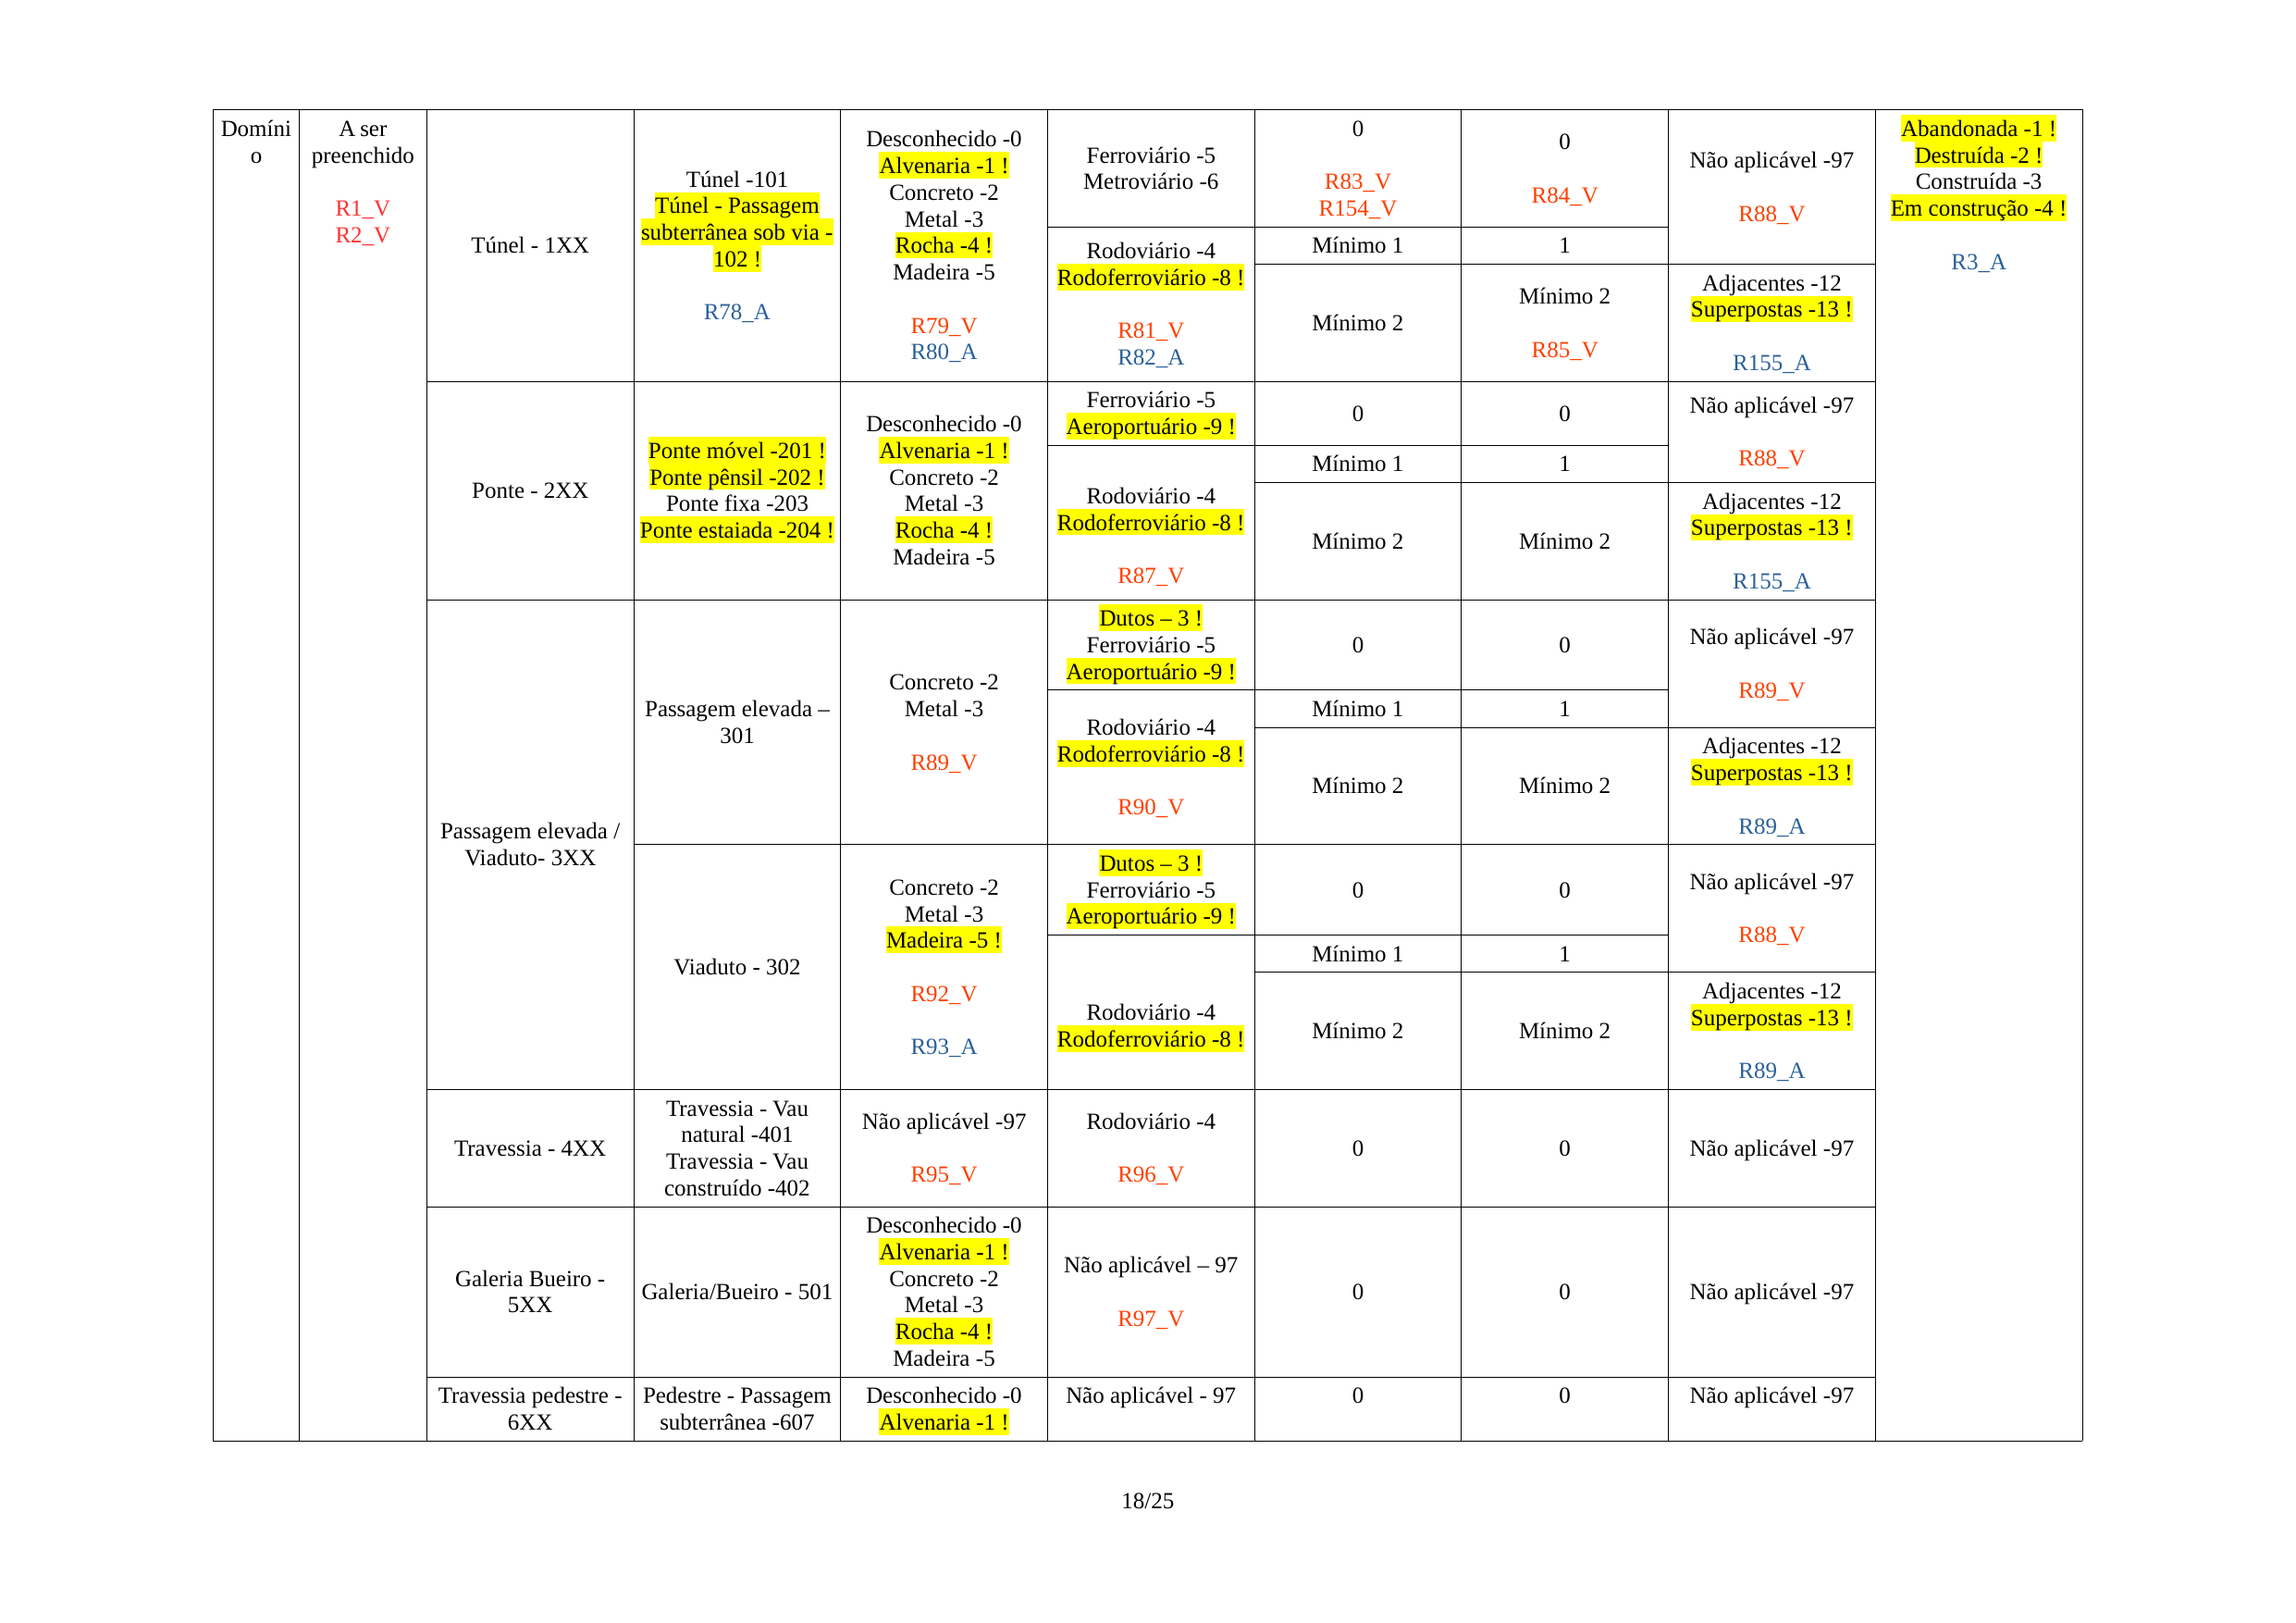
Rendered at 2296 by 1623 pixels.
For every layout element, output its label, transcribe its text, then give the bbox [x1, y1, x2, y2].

table_cell 0 [1462, 1208, 1668, 1376]
table_cell Não aplicável - 97 [1048, 1378, 1254, 1441]
table_cell 1 [1462, 935, 1668, 972]
table_cell Ferroviário -5 Aeroportuário -9 ! [1048, 382, 1254, 445]
table_cell Desconhecido -0 Alvenaria -1 ! Concreto -2 Metal -3 Rocha -4 ! Madeira -5 R79_V R80_A [841, 110, 1047, 381]
table_cell Ponte móvel -201 ! Ponte pênsil -202 ! Ponte fixa -203 Ponte estaiada -204 ! [635, 382, 840, 599]
table_cell Não aplicável -97 R95_V [841, 1090, 1047, 1206]
table_cell Adjacentes -12 Superpostas -13 ! R89_A [1669, 728, 1875, 844]
table_cell Travessia - Vau natural -401 Travessia - Vau construído -402 [635, 1090, 840, 1206]
table_cell Não aplicável -97 R88_V [1669, 845, 1875, 972]
table_cell Galeria/Bueiro - 501 [635, 1208, 840, 1376]
table_cell A ser preenchido R1_V R2_V [300, 110, 426, 1441]
table_cell 0 [1255, 1378, 1461, 1441]
table_cell Não aplicável -97 R89_V [1669, 601, 1875, 727]
table_cell Mínimo 2 [1255, 265, 1461, 381]
table_cell Mínimo 2 [1255, 973, 1461, 1089]
table_cell Dutos – 3 ! Ferroviário -5 Aeroportuário -9 ! [1048, 845, 1254, 935]
table_cell Mínimo 2 [1462, 728, 1668, 844]
table_cell Passagem elevada – 301 [635, 601, 840, 844]
table_cell Concreto -2 Metal -3 Madeira -5 ! R92_V R93_A [841, 845, 1047, 1089]
table_cell Túnel - 1XX [427, 110, 634, 381]
table_cell Mínimo 2 [1255, 483, 1461, 599]
table_cell Rodoviário -4 Rodoferroviário -8 ! R81_V R82_A [1048, 228, 1254, 381]
table_cell Galeria Bueiro - 5XX [427, 1208, 634, 1376]
table_cell 0 R84_V [1462, 110, 1668, 227]
table_cell 0 [1255, 382, 1461, 445]
table_cell Rodoviário -4 Rodoferroviário -8 ! [1048, 935, 1254, 1089]
table_cell Domínio [214, 110, 299, 1441]
table_cell 1 [1462, 228, 1668, 264]
table_cell Não aplicável -97 R88_V [1669, 110, 1875, 264]
table_cell 0 [1462, 1378, 1668, 1441]
table_cell Desconhecido -0 Alvenaria -1 ! Concreto -2 Metal -3 Rocha -4 ! Madeira -5 [841, 1208, 1047, 1376]
table_cell Desconhecido -0 Alvenaria -1 ! [841, 1378, 1047, 1441]
table_cell 1 [1462, 690, 1668, 727]
table_cell Mínimo 1 [1255, 446, 1461, 482]
table_cell Pedestre - Passagem subterrânea -607 [635, 1378, 840, 1441]
table_cell Mínimo 1 [1255, 690, 1461, 727]
table_cell 0 [1255, 845, 1461, 935]
table_cell Dutos – 3 ! Ferroviário -5 Aeroportuário -9 ! [1048, 601, 1254, 689]
table_cell Adjacentes -12 Superpostas -13 ! R155_A [1669, 265, 1875, 381]
table_cell Viaduto - 302 [635, 845, 840, 1089]
table_cell Ferroviário -5 Metroviário -6 [1048, 110, 1254, 227]
table_cell 0 [1255, 1208, 1461, 1376]
table_cell Ponte - 2XX [427, 382, 634, 599]
table_cell Passagem elevada / Viaduto- 3XX [427, 601, 634, 1089]
table_cell 1 [1462, 446, 1668, 482]
table_cell Não aplicável -97 [1669, 1378, 1875, 1441]
table_cell Adjacentes -12 Superpostas -13 ! R155_A [1669, 483, 1875, 599]
table_cell Rodoviário -4 R96_V [1048, 1090, 1254, 1206]
table_cell Não aplicável -97 R88_V [1669, 382, 1875, 482]
table_cell Não aplicável -97 [1669, 1090, 1875, 1206]
table_cell Concreto -2 Metal -3 R89_V [841, 601, 1047, 844]
table_cell Túnel -101 Túnel - Passagem subterrânea sob via -102 ! R78_A [635, 110, 840, 381]
table_cell 0 R83_V R154_V [1255, 110, 1461, 227]
table_cell Mínimo 2 [1462, 973, 1668, 1089]
table_cell Abandonada -1 ! Destruída -2 ! Construída -3 Em construção -4 ! R3_A [1876, 110, 2082, 1441]
table_cell Rodoviário -4 Rodoferroviário -8 ! R87_V [1048, 446, 1254, 599]
table_cell Mínimo 1 [1255, 228, 1461, 264]
table_cell Desconhecido -0 Alvenaria -1 ! Concreto -2 Metal -3 Rocha -4 ! Madeira -5 [841, 382, 1047, 599]
table_cell 0 [1255, 601, 1461, 689]
table_cell 0 [1462, 601, 1668, 689]
table_cell Adjacentes -12 Superpostas -13 ! R89_A [1669, 973, 1875, 1089]
table_cell Travessia - 4XX [427, 1090, 634, 1206]
table_cell 0 [1462, 1090, 1668, 1206]
table_cell 0 [1255, 1090, 1461, 1206]
table_cell Não aplicável -97 [1669, 1208, 1875, 1376]
table_cell Rodoviário -4 Rodoferroviário -8 ! R90_V [1048, 690, 1254, 844]
table_cell 0 [1462, 382, 1668, 445]
table_cell Mínimo 2 [1255, 728, 1461, 844]
table_cell 0 [1462, 845, 1668, 935]
table_cell Mínimo 2 [1462, 483, 1668, 599]
table_cell Travessia pedestre - 6XX [427, 1378, 634, 1441]
table_cell Não aplicável – 97 R97_V [1048, 1208, 1254, 1376]
table_cell Mínimo 1 [1255, 935, 1461, 972]
table_cell Mínimo 2 R85_V [1462, 265, 1668, 381]
